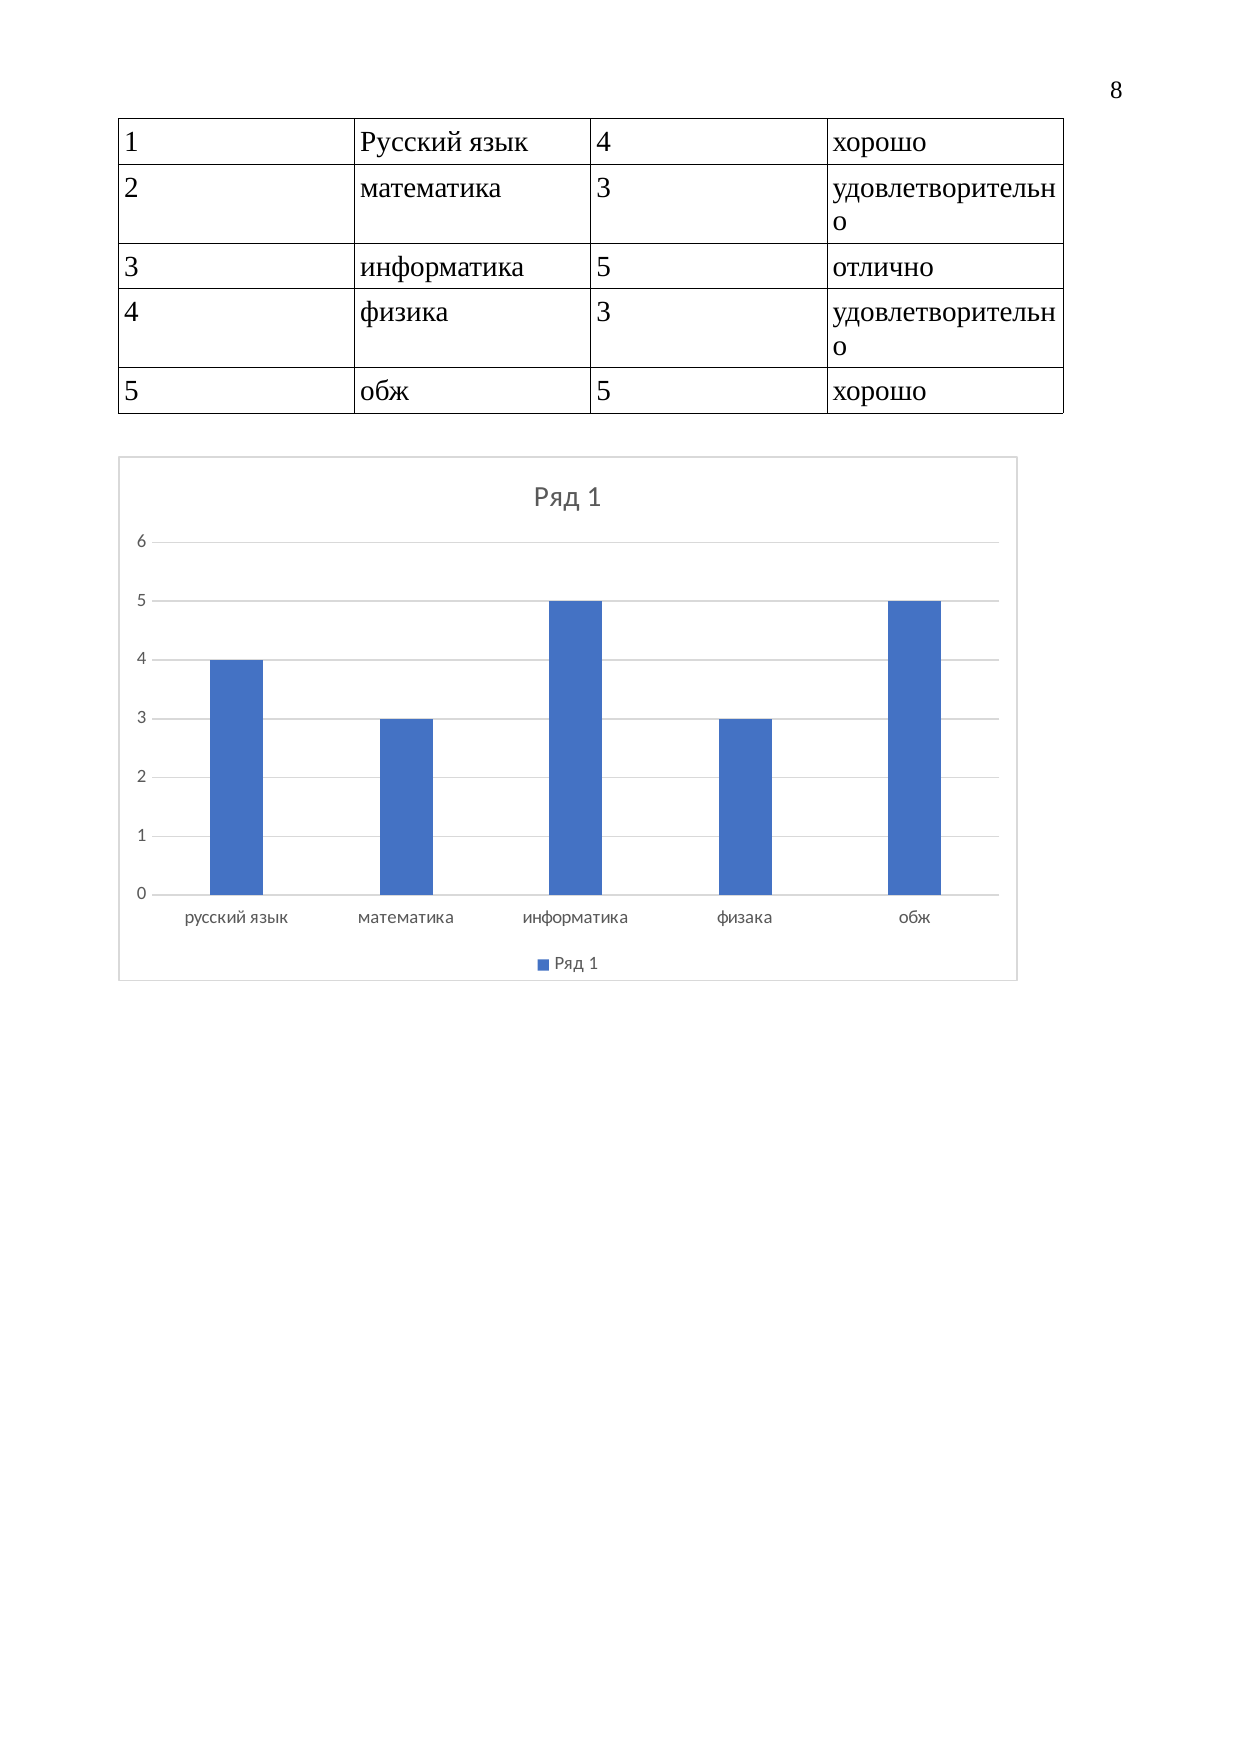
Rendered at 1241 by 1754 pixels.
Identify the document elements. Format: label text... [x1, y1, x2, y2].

table_cell отлично [828, 244, 1063, 288]
table_cell физика [355, 289, 590, 367]
table_cell Русский язык [355, 119, 590, 164]
table_cell 5 [591, 368, 827, 413]
table_cell 5 [591, 244, 827, 288]
table_cell 4 [591, 119, 827, 164]
table_cell математика [355, 165, 590, 243]
table_cell 4 [119, 289, 354, 367]
table_cell 3 [591, 289, 827, 367]
table_cell удовлетворительно [828, 289, 1063, 367]
table_cell 1 [119, 119, 354, 164]
table_cell обж [355, 368, 590, 413]
table_cell 5 [119, 368, 354, 413]
table_cell информатика [355, 244, 590, 288]
table_cell хорошо [828, 368, 1063, 413]
table_cell 2 [119, 165, 354, 243]
table_cell удовлетворительно [828, 165, 1063, 243]
table_cell 3 [119, 244, 354, 288]
table_cell хорошо [828, 119, 1063, 164]
table_cell 3 [591, 165, 827, 243]
